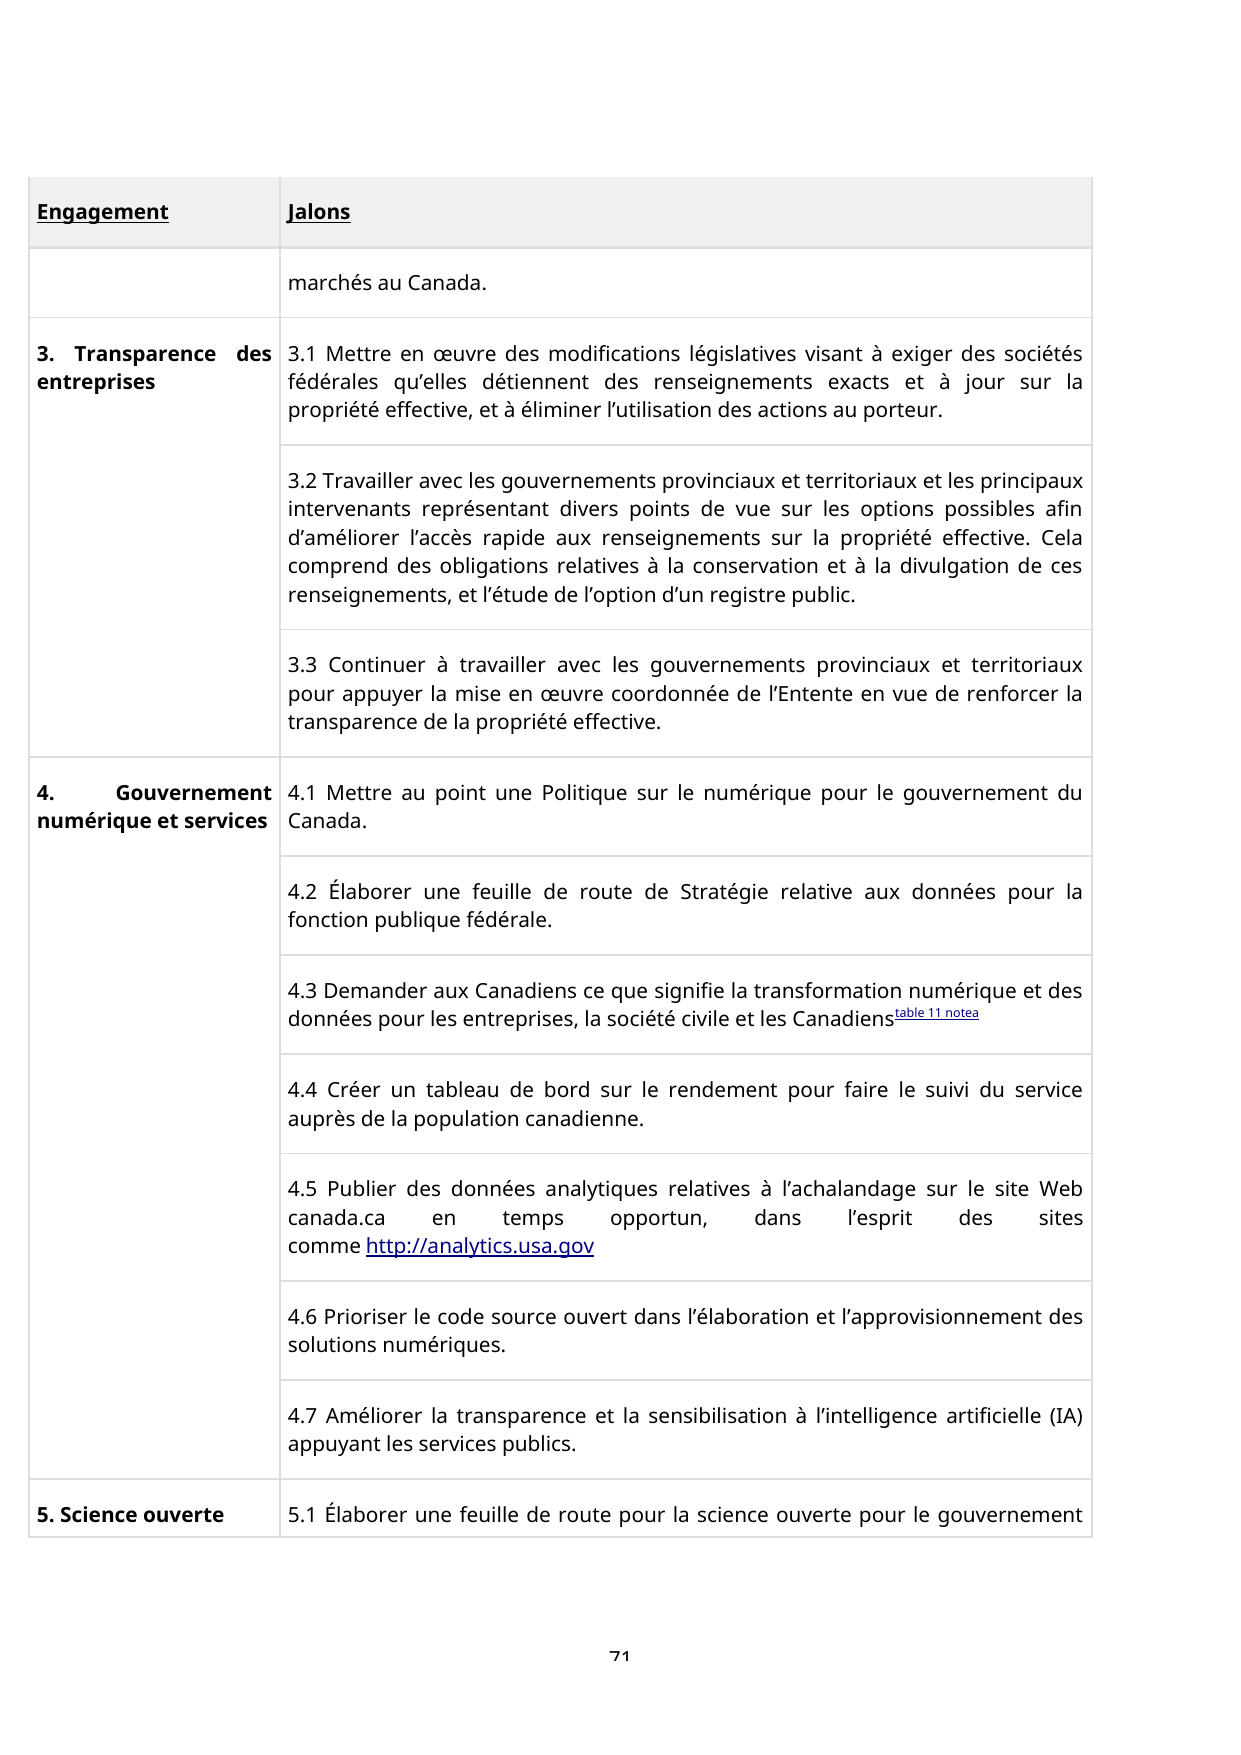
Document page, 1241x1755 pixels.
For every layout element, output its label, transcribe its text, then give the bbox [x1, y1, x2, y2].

table_cell 4.5 Publier des données analytiques relatives à l’achalandage sur le site Web canada.ca en temps opportun, dans l’esprit des sites comme http://analytics.usa.gov [281, 1154, 1091, 1280]
table_cell 4.2 Élaborer une feuille de route de Stratégie relative aux données pour la fonction publique fédérale. [281, 857, 1091, 954]
table_cell [30, 249, 279, 317]
table_cell 3.3 Continuer à travailler avec les gouvernements provinciaux et territoriaux pour appuyer la mise en œuvre coordonnée de l’Entente en vue de renforcer la transparence de la propriété effective. [281, 630, 1091, 756]
table_cell marchés au Canada. [281, 249, 1091, 317]
table_cell 4.1 Mettre au point une Politique sur le numérique pour le gouvernement du Canada. [281, 758, 1091, 855]
table_cell 3.2 Travailler avec les gouvernements provinciaux et territoriaux et les principaux intervenants représentant divers points de vue sur les options possibles afin d’améliorer l’accès rapide aux renseignements sur la propriété effective. Cela comprend des obligations relatives à la conservation et à la divulgation de ces renseignements, et l’étude de l’option d’un registre public. [281, 446, 1091, 629]
table_cell 4.6 Prioriser le code source ouvert dans l’élaboration et l’approvisionnement des solutions numériques. [281, 1282, 1091, 1379]
table_cell 5. Science ouverte [30, 1480, 279, 1536]
table_header Jalons [281, 177, 1091, 246]
table_cell 3.1 Mettre en œuvre des modifications législatives visant à exiger des sociétés fédérales qu’elles détiennent des renseignements exacts et à jour sur la propriété effective, et à éliminer l’utilisation des actions au porteur. [281, 318, 1091, 444]
table_cell 4. Gouvernement numérique et services [30, 758, 279, 1478]
table_cell 5.1 Élaborer une feuille de route pour la science ouverte pour le gouvernement [281, 1480, 1091, 1536]
table_cell 4.7 Améliorer la transparence et la sensibilisation à l’intelligence artificielle (IA) appuyant les services publics. [281, 1381, 1091, 1478]
table_cell 3. Transparence des entreprises [30, 318, 279, 756]
table_header Engagement [30, 177, 279, 246]
table_cell 4.4 Créer un tableau de bord sur le rendement pour faire le suivi du service auprès de la population canadienne. [281, 1055, 1091, 1152]
table_cell 4.3 Demander aux Canadiens ce que signifie la transformation numérique et des données pour les entreprises, la société civile et les Canadienstable 11 notea [281, 956, 1091, 1053]
